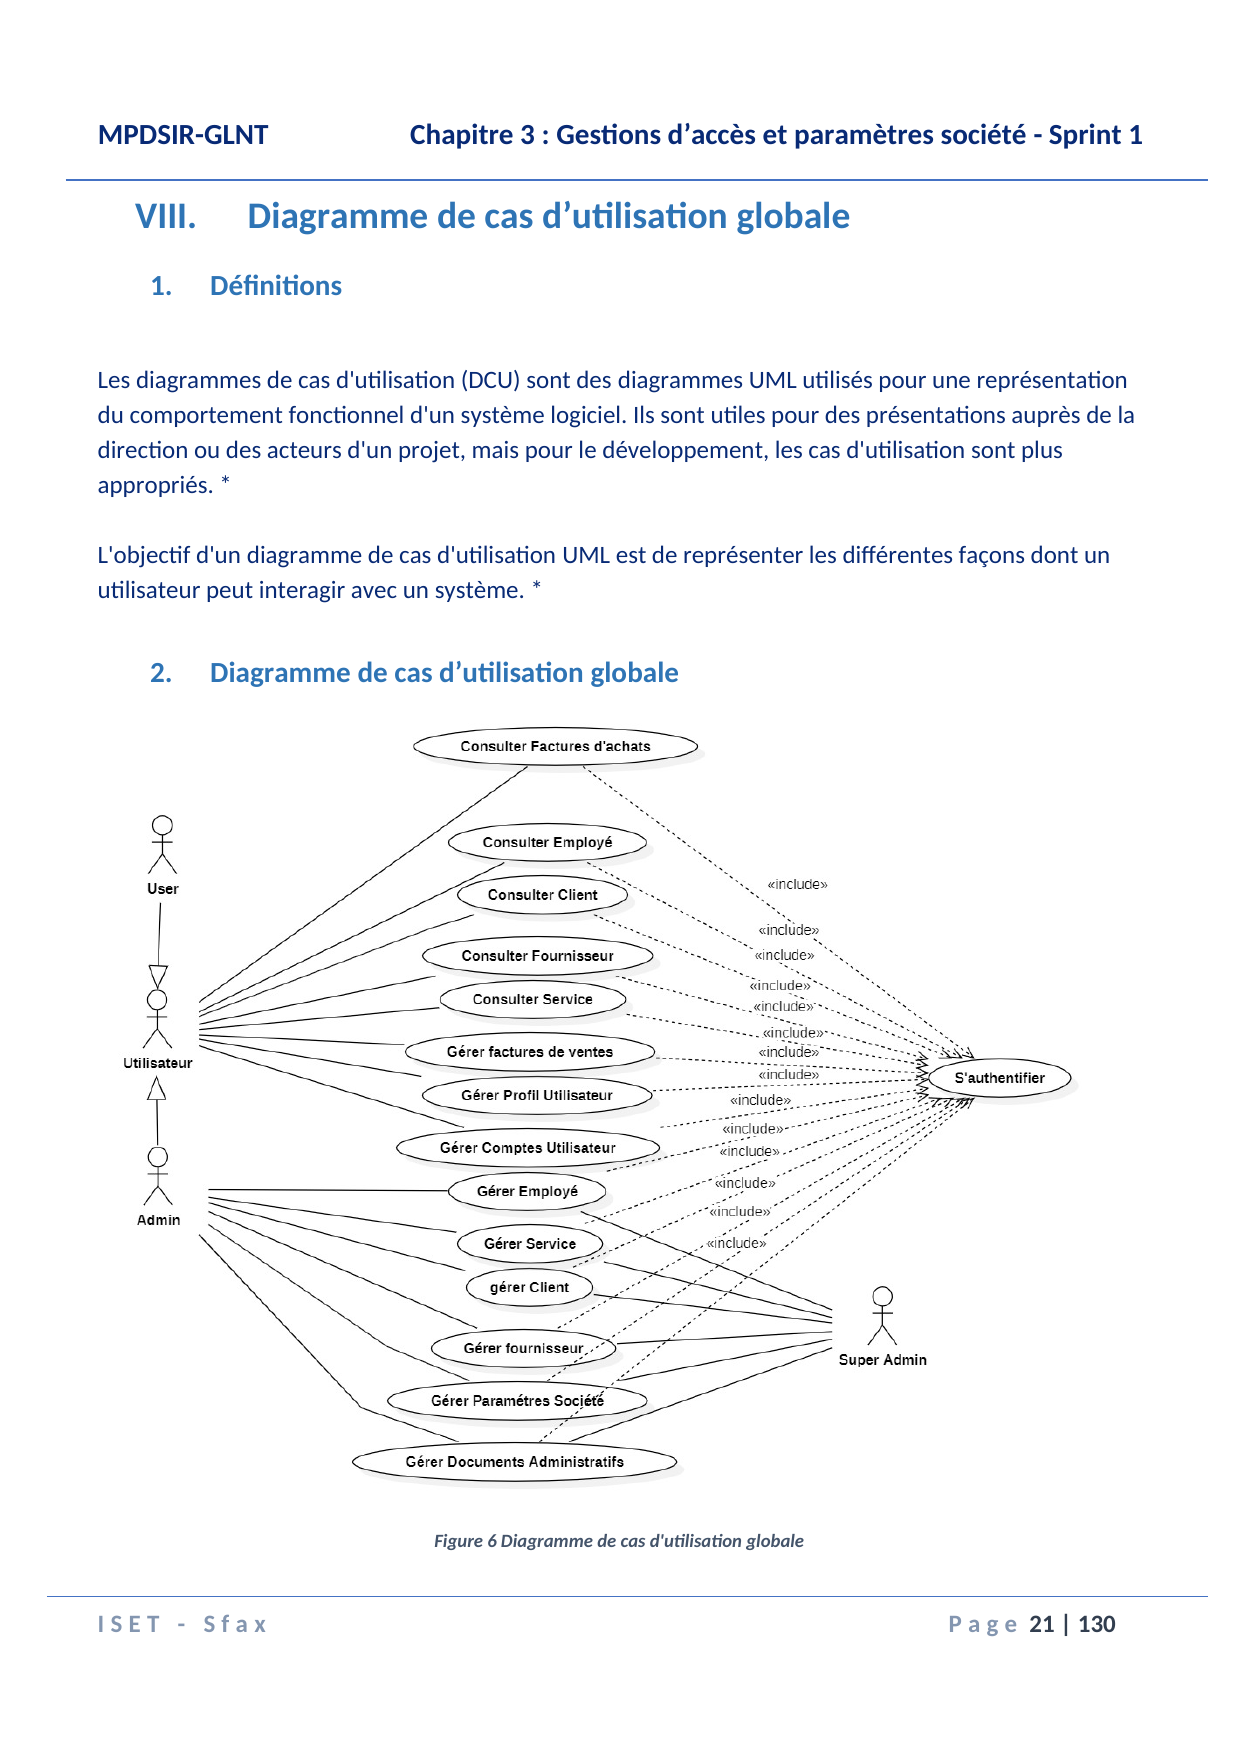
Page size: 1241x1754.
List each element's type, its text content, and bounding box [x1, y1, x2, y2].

subtitle Définitions [172, 267, 1143, 303]
text Les diagrammes de cas d'utilisation (DCU) sont des diagrammes UML utilisés pour une représentation du comportement fonctionnel d'un système logiciel. Ils sont utiles pour des présentations auprès de la direction ou des acteurs d'un projet, mais pour le développement, les cas d'utilisation sont plus appropriés. * [97, 364, 1143, 500]
subtitle Diagramme de cas d’utilisation globale [172, 654, 1143, 690]
text Figure 6 Diagramme de cas d'utilisation globale [97, 1529, 1143, 1552]
subtitle Diagramme de cas d’utilisation globale [135, 192, 1143, 238]
text L'objectif d'un diagramme de cas d'utilisation UML est de représenter les différentes façons dont un utilisateur peut interagir avec un système. * [97, 539, 1143, 605]
